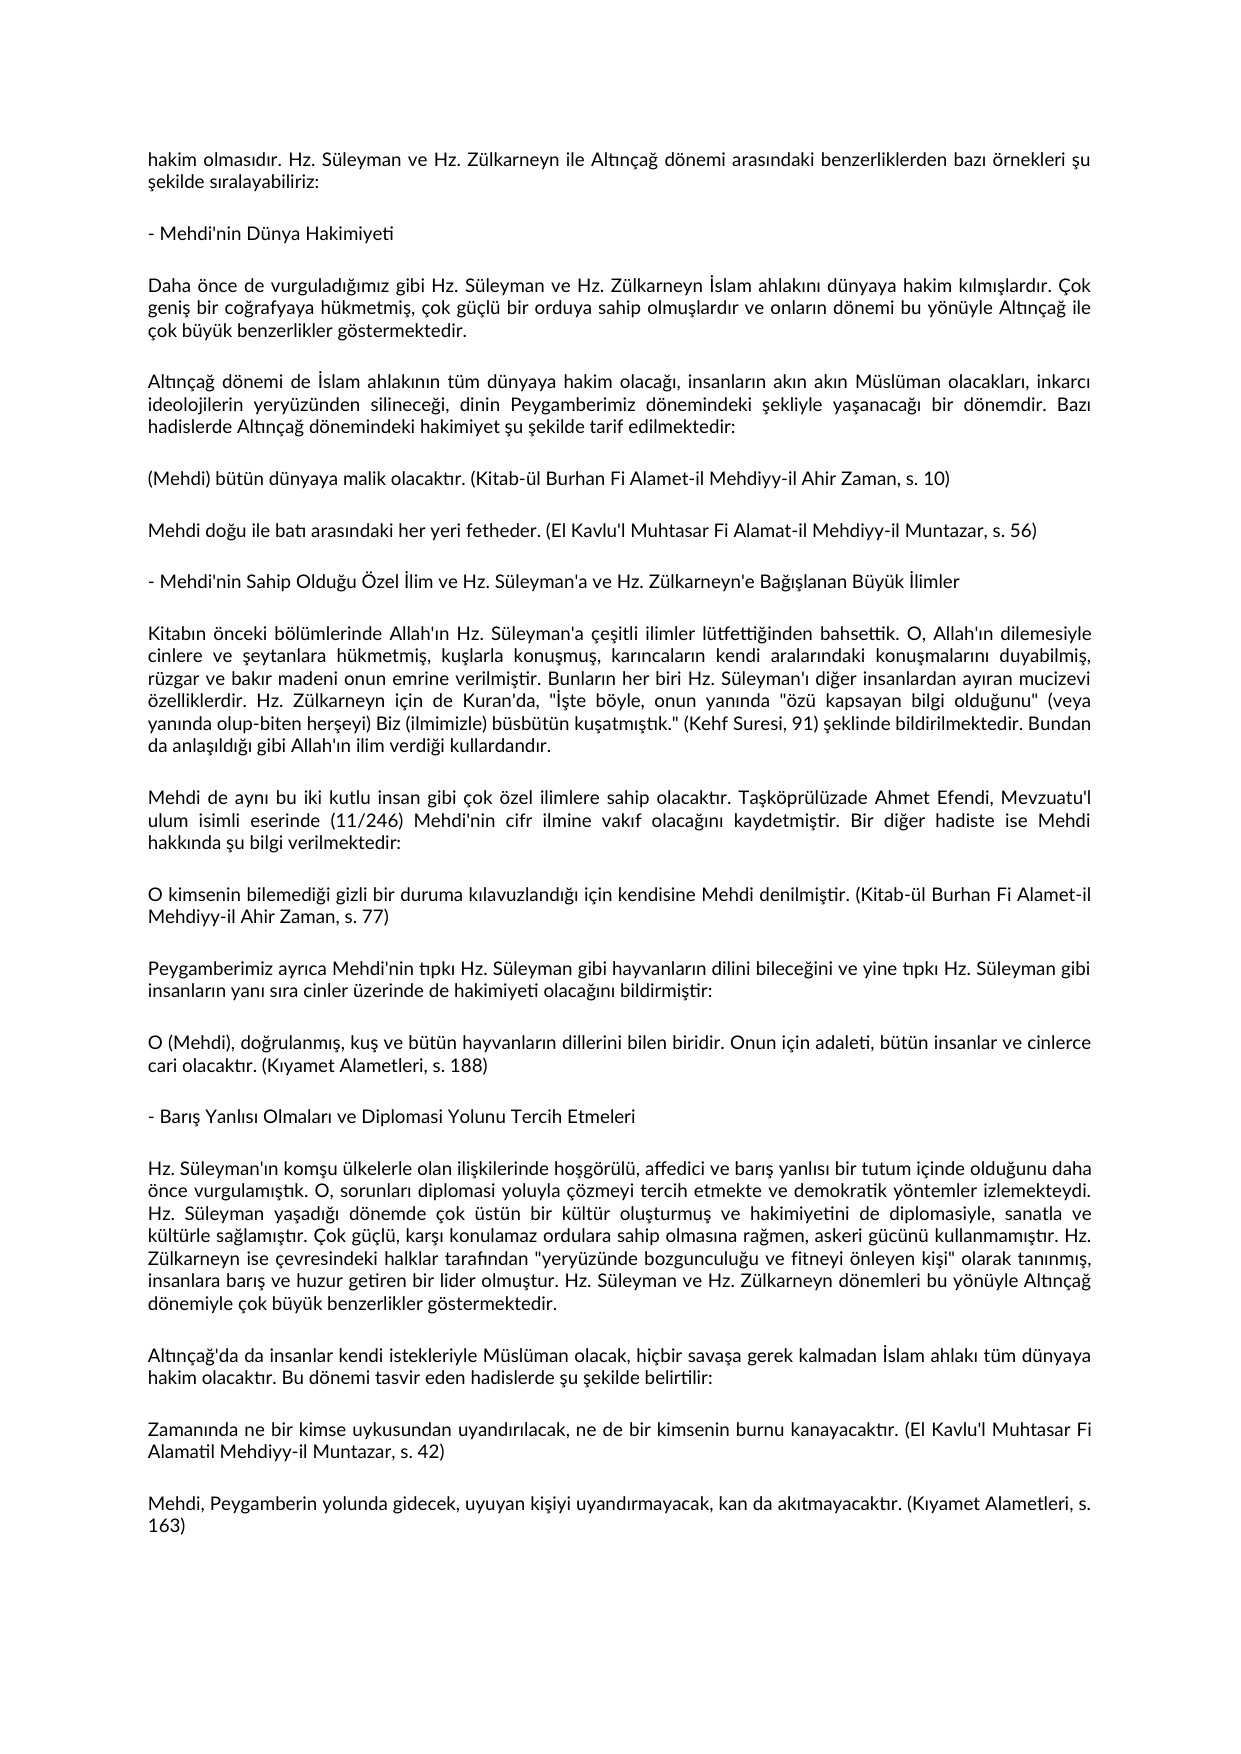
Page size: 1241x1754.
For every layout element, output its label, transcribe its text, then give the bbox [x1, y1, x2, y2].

text Kitabın önceki bölümlerinde Allah'ın Hz. Süleyman'a çeşitli ilimler lütfettiğinden bahsettik. O, Allah'ın dilemesiyle cinlere ve şeytanlara hükmetmiş, kuşlarla konuşmuş, karıncaların kendi aralarındaki konuşmalarını duyabilmiş, rüzgar ve bakır madeni onun emrine verilmiştir. Bunların her biri Hz. Süleyman'ı diğer insanlardan ayıran mucizevi özelliklerdir. Hz. Zülkarneyn için de Kuran'da, "İşte böyle, onun yanında "özü kapsayan bilgi olduğunu" (veya yanında olup-biten herşeyi) Biz (ilmimizle) büsbütün kuşatmıştık." (Kehf Suresi, 91) şeklinde bildirilmektedir. Bundan da anlaşıldığı gibi Allah'ın ilim verdiği kullardandır. [148, 622, 1093, 757]
text Daha önce de vurguladığımız gibi Hz. Süleyman ve Hz. Zülkarneyn İslam ahlakını dünyaya hakim kılmışlardır. Çok geniş bir coğrafyaya hükmetmiş, çok güçlü bir orduya sahip olmuşlardır ve onların dönemi bu yönüyle Altınçağ ile çok büyük benzerlikler göstermektedir. [148, 273, 1093, 341]
text Mehdi doğu ile batı arasındaki her yeri fetheder. (El Kavlu'l Muhtasar Fi Alamat-il Mehdiyy-il Muntazar, s. 56) [148, 518, 1093, 541]
text O (Mehdi), doğrulanmış, kuş ve bütün hayvanların dillerini bilen biridir. Onun için adaleti, bütün insanlar ve cinlerce cari olacaktır. (Kıyamet Alametleri, s. 188) [148, 1031, 1093, 1076]
text Mehdi, Peygamberin yolunda gidecek, uyuyan kişiyi uyandırmayacak, kan da akıtmayacaktır. (Kıyamet Alametleri, s. 163) [148, 1492, 1093, 1537]
text hakim olmasıdır. Hz. Süleyman ve Hz. Zülkarneyn ile Altınçağ dönemi arasındaki benzerliklerden bazı örnekleri şu şekilde sıralayabiliriz: [148, 148, 1093, 193]
text Mehdi de aynı bu iki kutlu insan gibi çok özel ilimlere sahip olacaktır. Taşköprülüzade Ahmet Efendi, Mevzuatu'l ulum isimli eserinde (11/246) Mehdi'nin cifr ilmine vakıf olacağını kaydetmiştir. Bir diğer hadiste ise Mehdi hakkında şu bilgi verilmektedir: [148, 786, 1093, 853]
text Altınçağ dönemi de İslam ahlakının tüm dünyaya hakim olacağı, insanların akın akın Müslüman olacakları, inkarcı ideolojilerin yeryüzünden silineceği, dinin Peygamberimiz dönemindeki şekliyle yaşanacağı bir dönemdir. Bazı hadislerde Altınçağ dönemindeki hakimiyet şu şekilde tarif edilmektedir: [148, 370, 1093, 438]
text - Barış Yanlısı Olmaları ve Diplomasi Yolunu Tercih Etmeleri [148, 1105, 1093, 1128]
text Hz. Süleyman'ın komşu ülkelerle olan ilişkilerinde hoşgörülü, affedici ve barış yanlısı bir tutum içinde olduğunu daha önce vurgulamıştık. O, sorunları diplomasi yoluyla çözmeyi tercih etmekte ve demokratik yöntemler izlemekteydi. Hz. Süleyman yaşadığı dönemde çok üstün bir kültür oluşturmuş ve hakimiyetini de diplomasiyle, sanatla ve kültürle sağlamıştır. Çok güçlü, karşı konulamaz ordulara sahip olmasına rağmen, askeri gücünü kullanmamıştır. Hz. Zülkarneyn ise çevresindeki halklar tarafından "yeryüzünde bozgunculuğu ve fitneyi önleyen kişi" olarak tanınmış, insanlara barış ve huzur getiren bir lider olmuştur. Hz. Süleyman ve Hz. Zülkarneyn dönemleri bu yönüyle Altınçağ dönemiyle çok büyük benzerlikler göstermektedir. [148, 1157, 1093, 1314]
text Peygamberimiz ayrıca Mehdi'nin tıpkı Hz. Süleyman gibi hayvanların dilini bileceğini ve yine tıpkı Hz. Süleyman gibi insanların yanı sıra cinler üzerinde de hakimiyeti olacağını bildirmiştir: [148, 957, 1093, 1002]
text - Mehdi'nin Sahip Olduğu Özel İlim ve Hz. Süleyman'a ve Hz. Zülkarneyn'e Bağışlanan Büyük İlimler [148, 570, 1093, 593]
text Altınçağ'da da insanlar kendi istekleriyle Müslüman olacak, hiçbir savaşa gerek kalmadan İslam ahlakı tüm dünyaya hakim olacaktır. Bu dönemi tasvir eden hadislerde şu şekilde belirtilir: [148, 1343, 1093, 1388]
text Zamanında ne bir kimse uykusundan uyandırılacak, ne de bir kimsenin burnu kanayacaktır. (El Kavlu'l Muhtasar Fi Alamatil Mehdiyy-il Muntazar, s. 42) [148, 1418, 1093, 1463]
text - Mehdi'nin Dünya Hakimiyeti [148, 222, 1093, 244]
text O kimsenin bilemediği gizli bir duruma kılavuzlandığı için kendisine Mehdi denilmiştir. (Kitab-ül Burhan Fi Alamet-il Mehdiyy-il Ahir Zaman, s. 77) [148, 883, 1093, 928]
text (Mehdi) bütün dünyaya malik olacaktır. (Kitab-ül Burhan Fi Alamet-il Mehdiyy-il Ahir Zaman, s. 10) [148, 467, 1093, 489]
